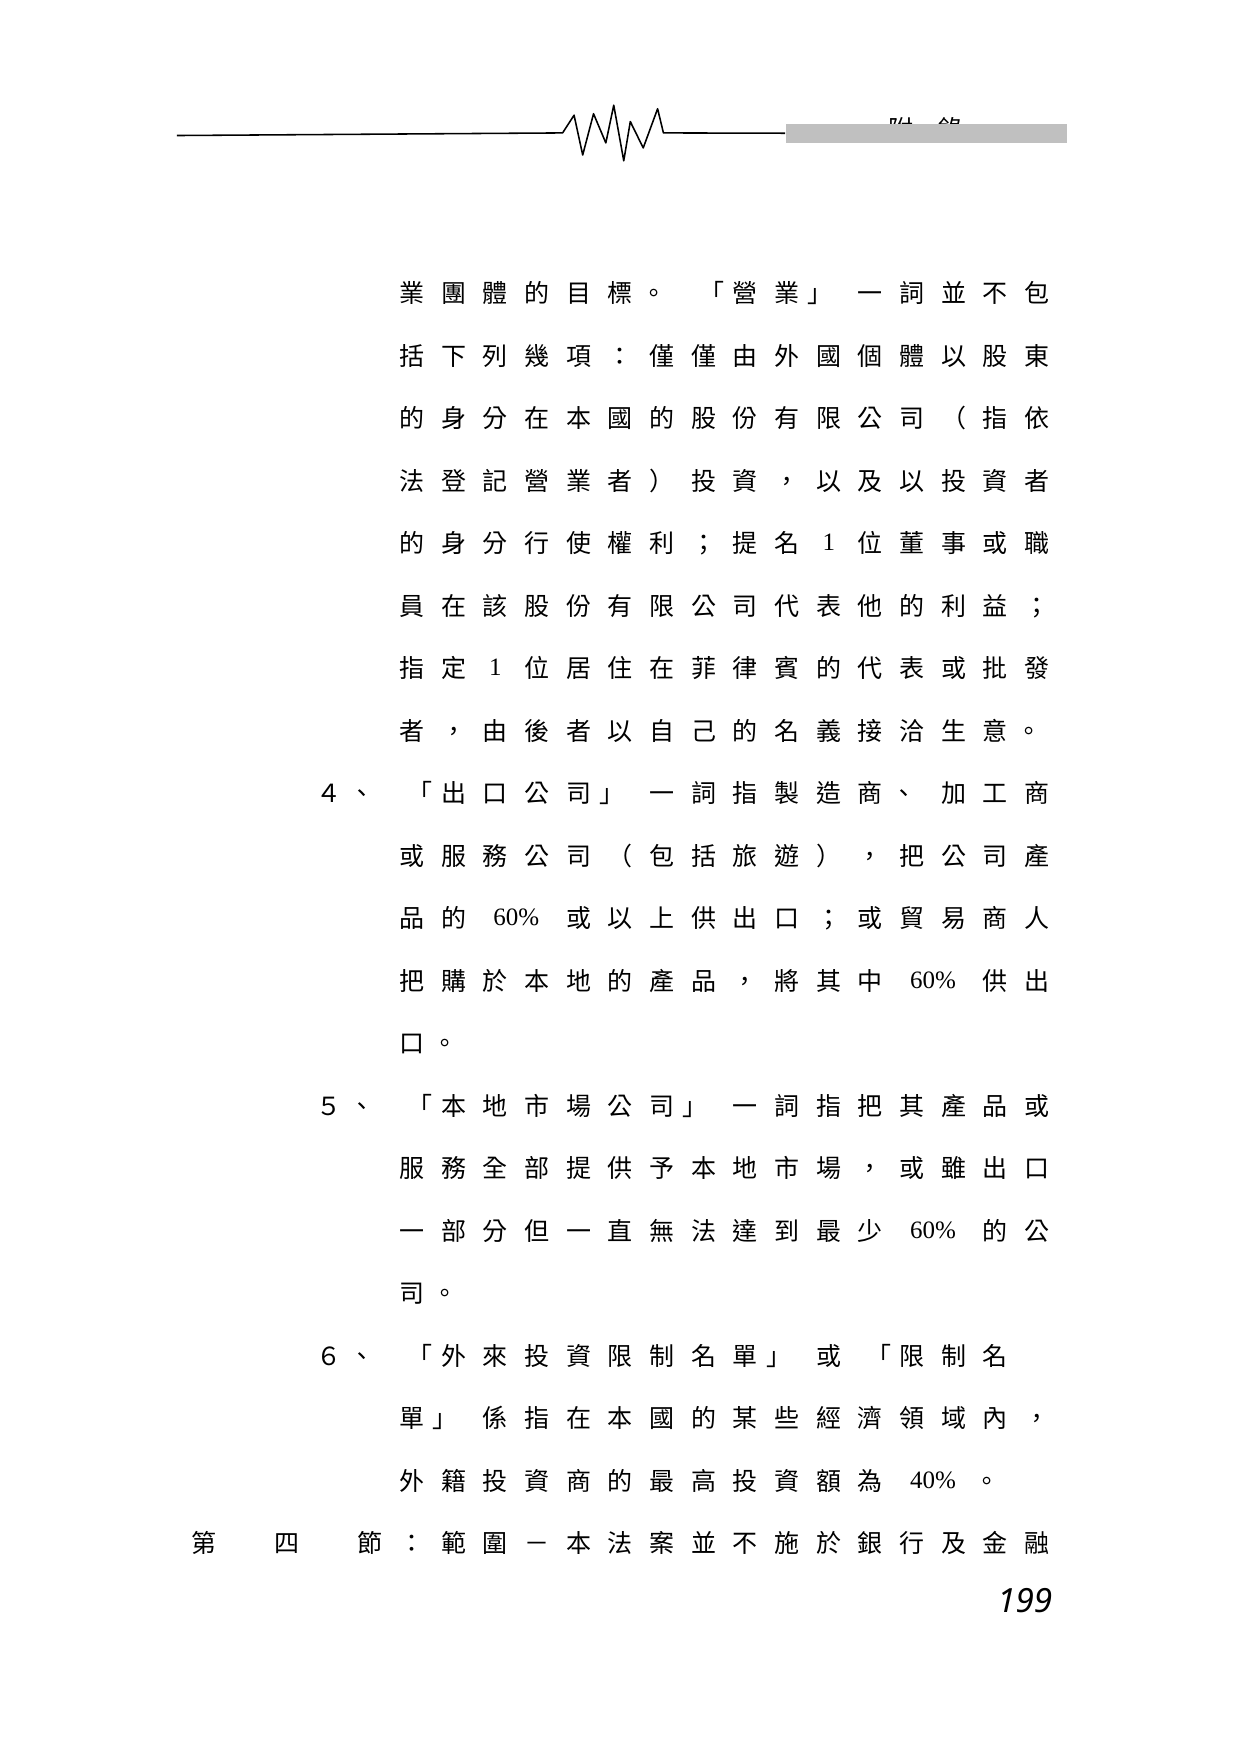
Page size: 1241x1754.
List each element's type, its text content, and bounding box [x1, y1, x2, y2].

text ５、「本地市場公司」一詞指把其產品或服務全部提供予本地市場，或雖出口一部分但一直無法達到最少60%的公司。 [306, 1063, 1058, 1313]
text ６、「外來投資限制名單」或「限制名單」係指在本國的某些經濟領域內，外籍投資商的最高投資額為40%。 [306, 1313, 1058, 1500]
text 第 四 節：範圍－本法案並不施於銀行及金融 [183, 1500, 1058, 1563]
text ４、「出口公司」一詞指製造商、加工商或服務公司（包括旅遊），把公司產品的60%或以上供出口；或貿易商人把購於本地的產品，將其中60%供出口。 [306, 750, 1058, 1063]
text 業團體的目標。「營業」一詞並不包括下列幾項：僅僅由外國個體以股東的身分在本國的股份有限公司（指依法登記營業者）投資，以及以投資者的身分行使權利；提名1位董事或職員在該股份有限公司代表他的利益；指定1位居住在菲律賓的代表或批發者，由後者以自己的名義接洽生意。 [306, 250, 1058, 750]
